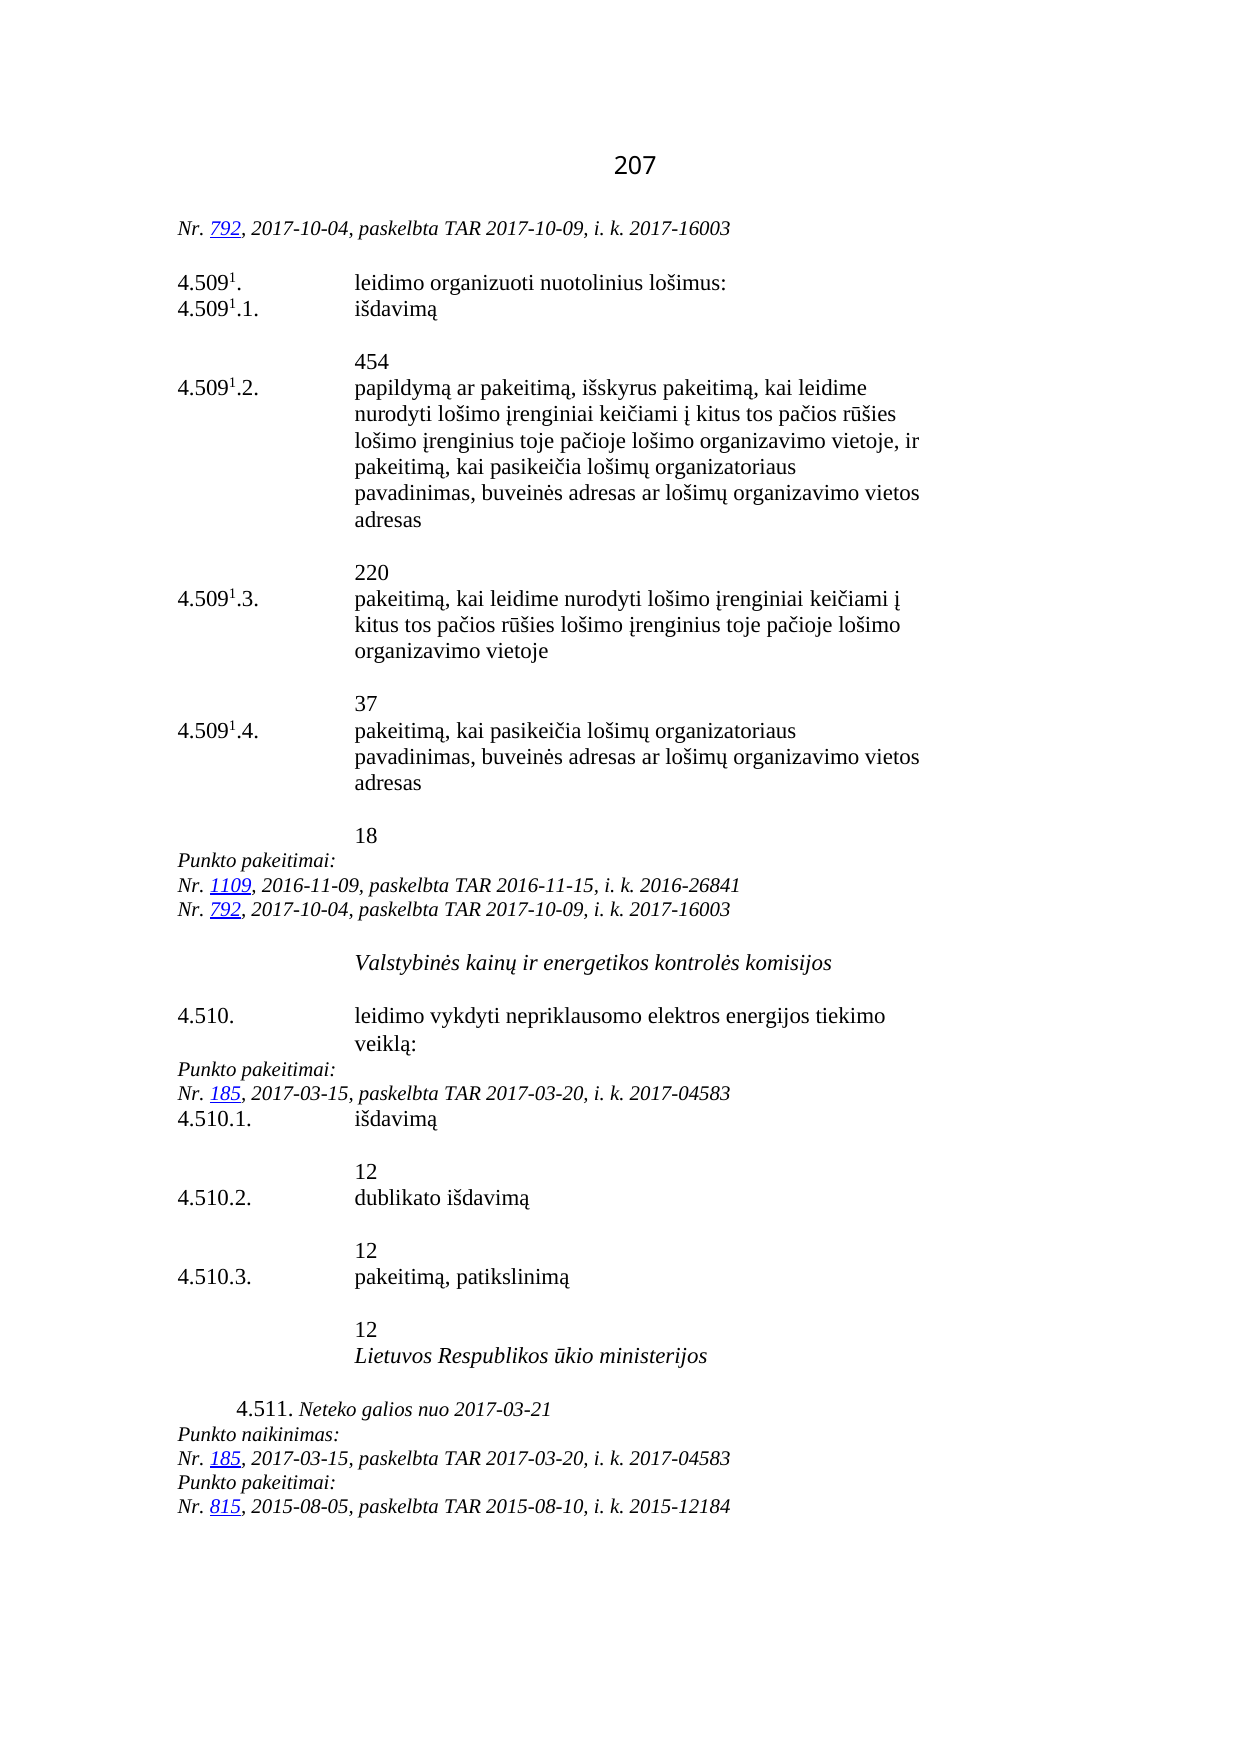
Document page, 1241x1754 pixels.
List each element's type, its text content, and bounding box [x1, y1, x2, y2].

text Valstybinės kainų ir energetikos kontrolės komisijos [354, 949, 945, 1002]
text Nr. 185, 2017-03-15, paskelbta TAR 2017-03-20, i. k. 2017-04583 [177, 1081, 1093, 1105]
text 4.5091.1. išdavimą 454 [177, 295, 945, 374]
text organizavimo vietoje 37 [354, 638, 945, 717]
text Lietuvos Respublikos ūkio ministerijos [354, 1342, 945, 1395]
text Nr. 792, 2017-10-04, paskelbta TAR 2017-10-09, i. k. 2017-16003 [177, 216, 1093, 240]
text kitus tos pačios rūšies lošimo įrenginius toje pačioje lošimo [354, 611, 945, 638]
text 4.5091.3. pakeitimą, kai leidime nurodyti lošimo įrenginiai keičiami į [177, 585, 945, 611]
text 4.5091.2. papildymą ar pakeitimą, išskyrus pakeitimą, kai leidime [177, 374, 945, 400]
text adresas 18 [354, 769, 945, 848]
text 4.510.2. dublikato išdavimą 12 [177, 1184, 945, 1263]
text 4.510. leidimo vykdyti nepriklausomo elektros energijos tiekimo veiklą: [177, 1002, 945, 1057]
text Punkto pakeitimai: [177, 848, 1093, 872]
text pavadinimas, buveinės adresas ar lošimų organizavimo vietos [354, 743, 945, 769]
text adresas 220 [354, 506, 945, 585]
text 4.5091. leidimo organizuoti nuotolinius lošimus: [177, 269, 945, 295]
text Punkto naikinimas: [177, 1422, 1093, 1446]
text 4.510.1. išdavimą 12 [177, 1105, 945, 1184]
text pakeitimą, kai pasikeičia lošimų organizatoriaus [354, 453, 945, 479]
text lošimo įrenginius toje pačioje lošimo organizavimo vietoje, ir [354, 427, 945, 453]
text 4.511. Neteko galios nuo 2017-03-21 [177, 1395, 1093, 1422]
text 4.510.3. pakeitimą, patikslinimą 12 [177, 1263, 945, 1342]
text Nr. 1109, 2016-11-09, paskelbta TAR 2016-11-15, i. k. 2016-26841 [177, 872, 1093, 897]
text 4.5091.4. pakeitimą, kai pasikeičia lošimų organizatoriaus [177, 717, 945, 743]
text Nr. 815, 2015-08-05, paskelbta TAR 2015-08-10, i. k. 2015-12184 [177, 1494, 1093, 1518]
text Punkto pakeitimai: [177, 1470, 1093, 1494]
text pavadinimas, buveinės adresas ar lošimų organizavimo vietos [354, 479, 945, 506]
text Nr. 792, 2017-10-04, paskelbta TAR 2017-10-09, i. k. 2017-16003 [177, 897, 1093, 921]
text Punkto pakeitimai: [177, 1057, 1093, 1081]
text Nr. 185, 2017-03-15, paskelbta TAR 2017-03-20, i. k. 2017-04583 [177, 1446, 1093, 1470]
text nurodyti lošimo įrenginiai keičiami į kitus tos pačios rūšies [354, 400, 945, 427]
